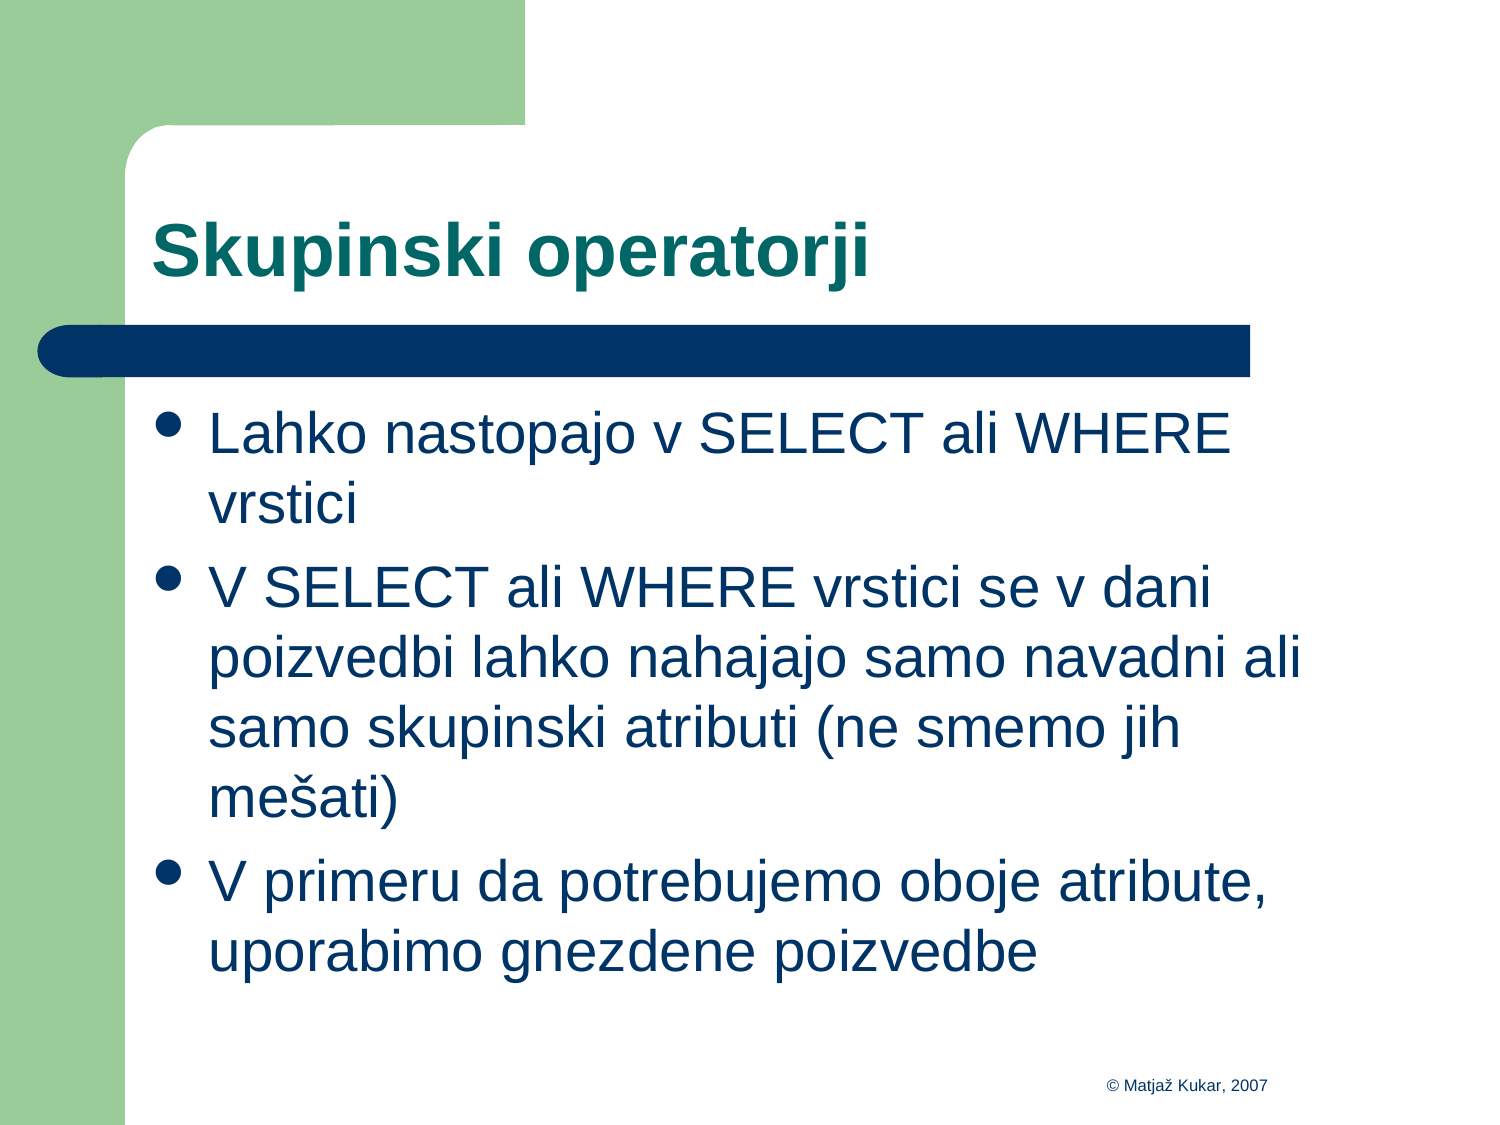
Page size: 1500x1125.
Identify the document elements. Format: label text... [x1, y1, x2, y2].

list Lahko nastopajo v SELECT ali WHERE vrstici V SELECT ali WHERE vrstici se v dani poizvedbi lahko nahajajo samo navadni ali samo skupinski atributi (ne smemo jih mešati) V primeru da potrebujemo oboje atribute, uporabimo gnezdene poizvedbe [137, 387, 1400, 999]
text_box © Matjaž Kukar, 2007 [949, 1025, 1426, 1103]
title Skupinski operatorji [136, 136, 1414, 301]
